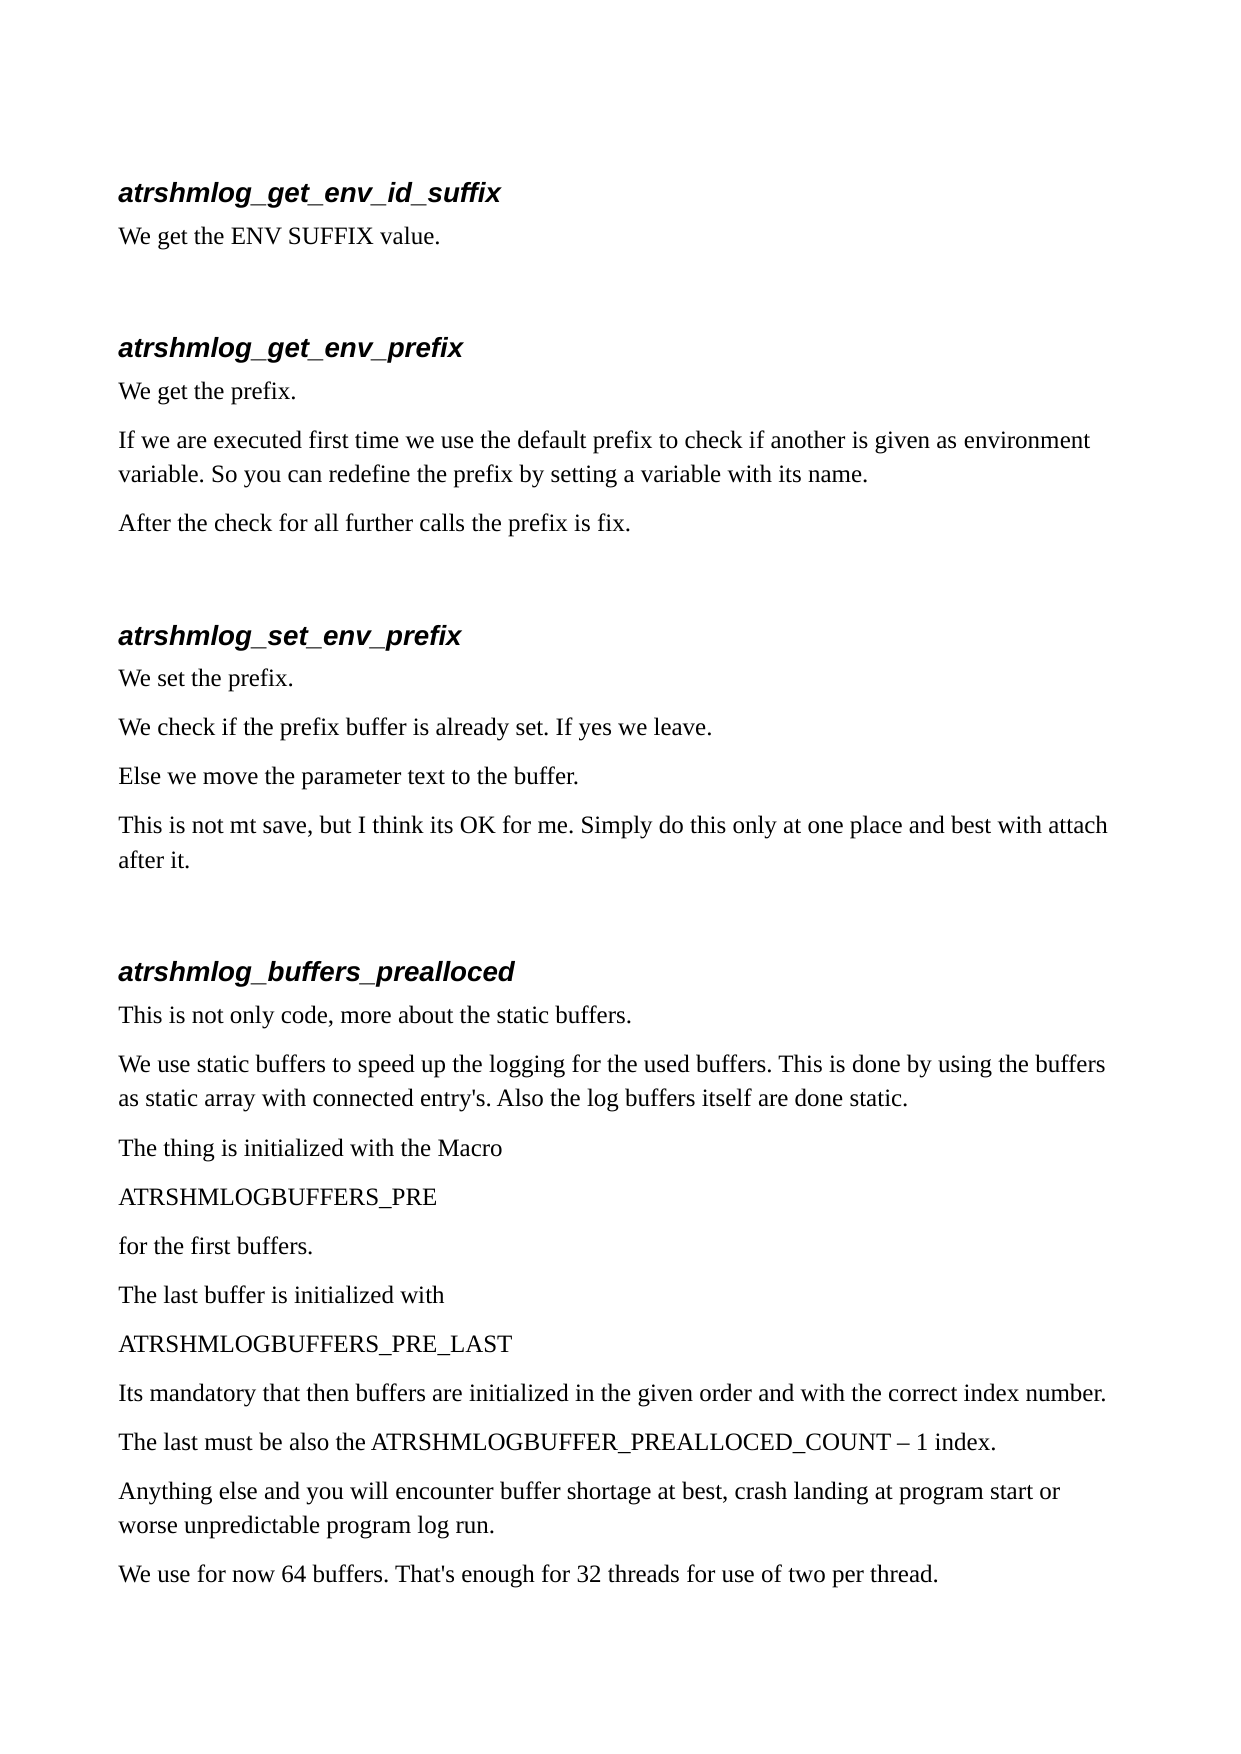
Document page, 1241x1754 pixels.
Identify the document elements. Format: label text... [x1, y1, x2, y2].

text We check if the prefix buffer is already set. If yes we leave. [118, 712, 1122, 741]
text for the first buffers. [118, 1231, 1122, 1259]
text We set the prefix. [118, 663, 1122, 692]
text The last buffer is initialized with [118, 1280, 1122, 1308]
text The thing is initialized with the Macro [118, 1133, 1122, 1161]
text Else we move the parameter text to the buffer. [118, 761, 1122, 790]
subtitle atrshmlog_get_env_prefix [118, 331, 1122, 363]
subtitle atrshmlog_get_env_id_suffix [118, 176, 1122, 208]
text We use static buffers to speed up the logging for the used buffers. This is done by using the buffers as static array with connected entry's. Also the log buffers itself are done static. [118, 1049, 1122, 1112]
text Its mandatory that then buffers are initialized in the given order and with the correct index number. [118, 1378, 1122, 1407]
text We get the prefix. [118, 376, 1122, 404]
text ATRSHMLOGBUFFERS_PRE [118, 1182, 1122, 1210]
text We get the ENV SUFFIX value. [118, 221, 1122, 249]
text This is not mt save, but I think its OK for me. Simply do this only at one place and best with attach after it. [118, 811, 1122, 874]
text This is not only code, more about the static buffers. [118, 1000, 1122, 1029]
text After the check for all further calls the prefix is fix. [118, 508, 1122, 537]
text The last must be also the ATRSHMLOGBUFFER_PREALLOCED_COUNT – 1 index. [118, 1427, 1122, 1456]
subtitle atrshmlog_buffers_prealloced [118, 956, 1122, 987]
text ATRSHMLOGBUFFERS_PRE_LAST [118, 1329, 1122, 1358]
text If we are executed first time we use the default prefix to check if another is given as environment variable. So you can redefine the prefix by setting a variable with its name. [118, 425, 1122, 488]
subtitle atrshmlog_set_env_prefix [118, 619, 1122, 651]
text Anything else and you will encounter buffer shortage at best, crash landing at program start or worse unpredictable program log run. [118, 1476, 1122, 1539]
text We use for now 64 buffers. That's enough for 32 threads for use of two per thread. [118, 1559, 1122, 1588]
